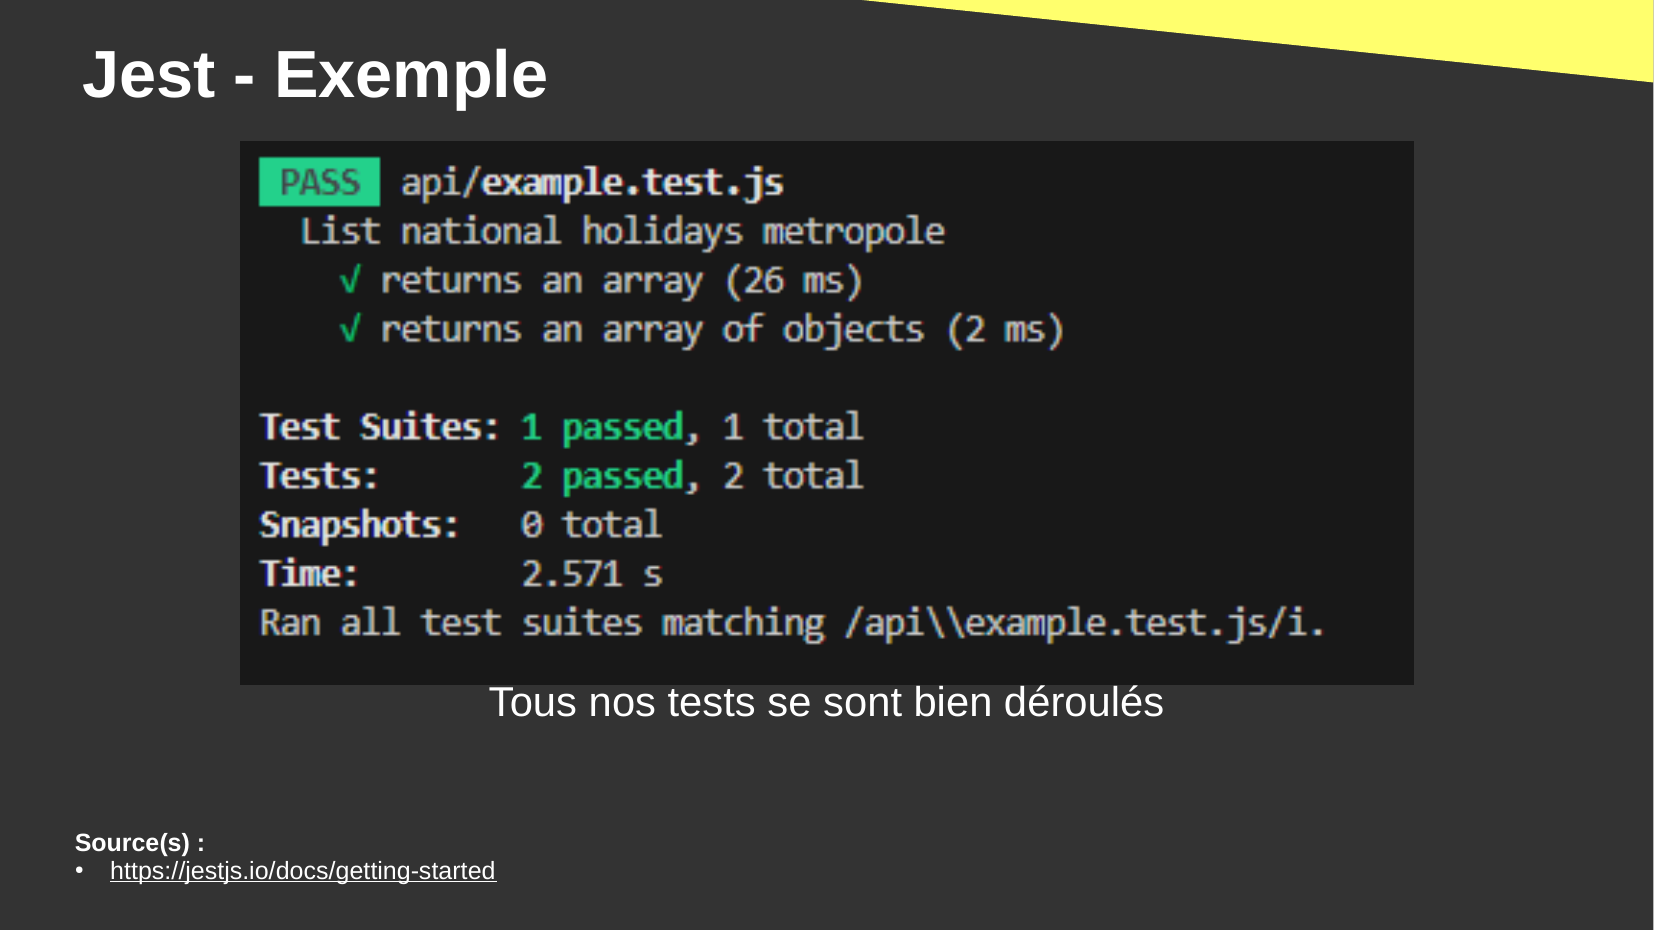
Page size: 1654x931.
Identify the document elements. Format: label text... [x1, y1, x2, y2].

title Jest - Exemple [82, 37, 799, 114]
text_box [862, 0, 1654, 83]
picture [240, 141, 1414, 686]
text_box Source(s) : https://jestjs.io/docs/getting-started [60, 821, 1546, 906]
list Tous nos tests se sont bien déroulés [425, 679, 1229, 739]
